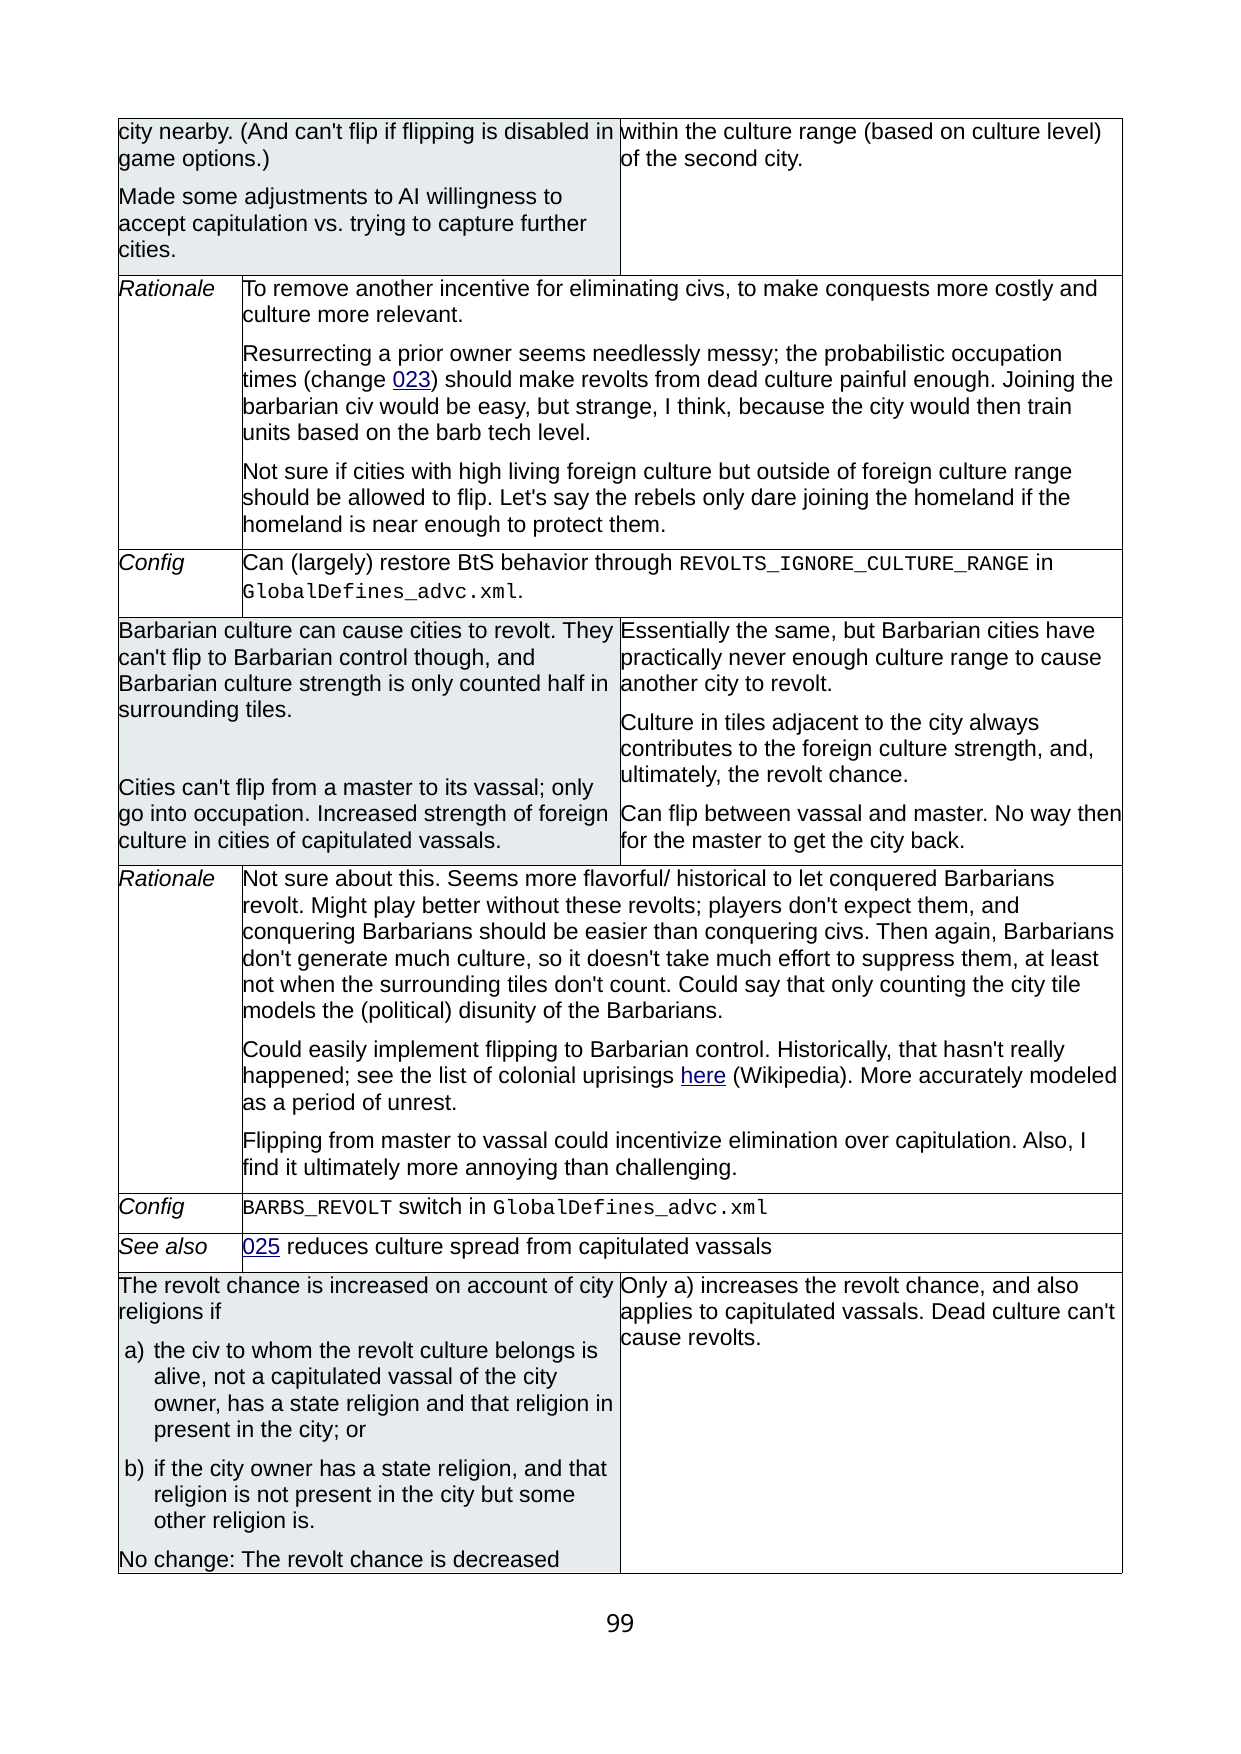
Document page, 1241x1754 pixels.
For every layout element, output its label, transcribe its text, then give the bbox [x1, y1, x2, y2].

table_cell within the culture range (based on culture level) of the second city. [621, 119, 1122, 275]
table_cell To remove another incentive for eliminating civs, to make conquests more costly and culture more relevant. Resurrecting a prior owner seems needlessly messy; the probabilistic occupation times (change 023) should make revolts from dead culture painful enough. Joining the barbarian civ would be easy, but strange, I think, because the city would then train units based on the barb tech level. Not sure if cities with high living foreign culture but outside of foreign culture range should be allowed to flip. Let's say the rebels only dare joining the homeland if the homeland is near enough to protect them. [243, 276, 1122, 549]
table_cell Not sure about this. Seems more flavorful/ historical to let conquered Barbarians revolt. Might play better without these revolts; players don't expect them, and conquering Barbarians should be easier than conquering civs. Then again, Barbarians don't generate much culture, so it doesn't take much effort to suppress them, at least not when the surrounding tiles don't count. Could say that only counting the city tile models the (political) disunity of the Barbarians. Could easily implement flipping to Barbarian control. Historically, that hasn't really happened; see the list of colonial uprisings here (Wikipedia). More accurately modeled as a period of unrest. Flipping from master to vassal could incentivize elimination over capitulation. Also, I find it ultimately more annoying than challenging. [243, 866, 1122, 1192]
table_cell The revolt chance is increased on account of city religions if the civ to whom the revolt culture belongs is alive, not a capitulated vassal of the city owner, has a state religion and that religion in present in the city; or if the city owner has a state religion, and that religion is not present in the city but some other religion is. No change: The revolt chance is decreased [119, 1273, 620, 1572]
table_cell city nearby. (And can't flip if flipping is disabled in game options.) Made some adjustments to AI willingness to accept capitulation vs. trying to capture further cities. [119, 119, 620, 275]
table_cell See also [119, 1234, 242, 1272]
table_cell BARBS_REVOLT switch in GlobalDefines_advc.xml [243, 1194, 1122, 1233]
table_cell Can (largely) restore BtS behavior through REVOLTS_IGNORE_CULTURE_RANGE in GlobalDefines_advc.xml. [243, 550, 1122, 617]
table_cell Config [119, 550, 242, 617]
table_cell 025 reduces culture spread from capitulated vassals [243, 1234, 1122, 1272]
table_cell Rationale [119, 866, 242, 1192]
table_cell Only a) increases the revolt chance, and also applies to capitulated vassals. Dead culture can't cause revolts. [621, 1273, 1122, 1572]
table_cell Rationale [119, 276, 242, 549]
table_cell Essentially the same, but Barbarian cities have practically never enough culture range to cause another city to revolt. Culture in tiles adjacent to the city always contributes to the foreign culture strength, and, ultimately, the revolt chance. Can flip between vassal and master. No way then for the master to get the city back. [621, 618, 1122, 865]
table_cell Config [119, 1194, 242, 1233]
table_cell Barbarian culture can cause cities to revolt. They can't flip to Barbarian control though, and Barbarian culture strength is only counted half in surrounding tiles. Cities can't flip from a master to its vassal; only go into occupation. Increased strength of foreign culture in cities of capitulated vassals. [119, 618, 620, 865]
